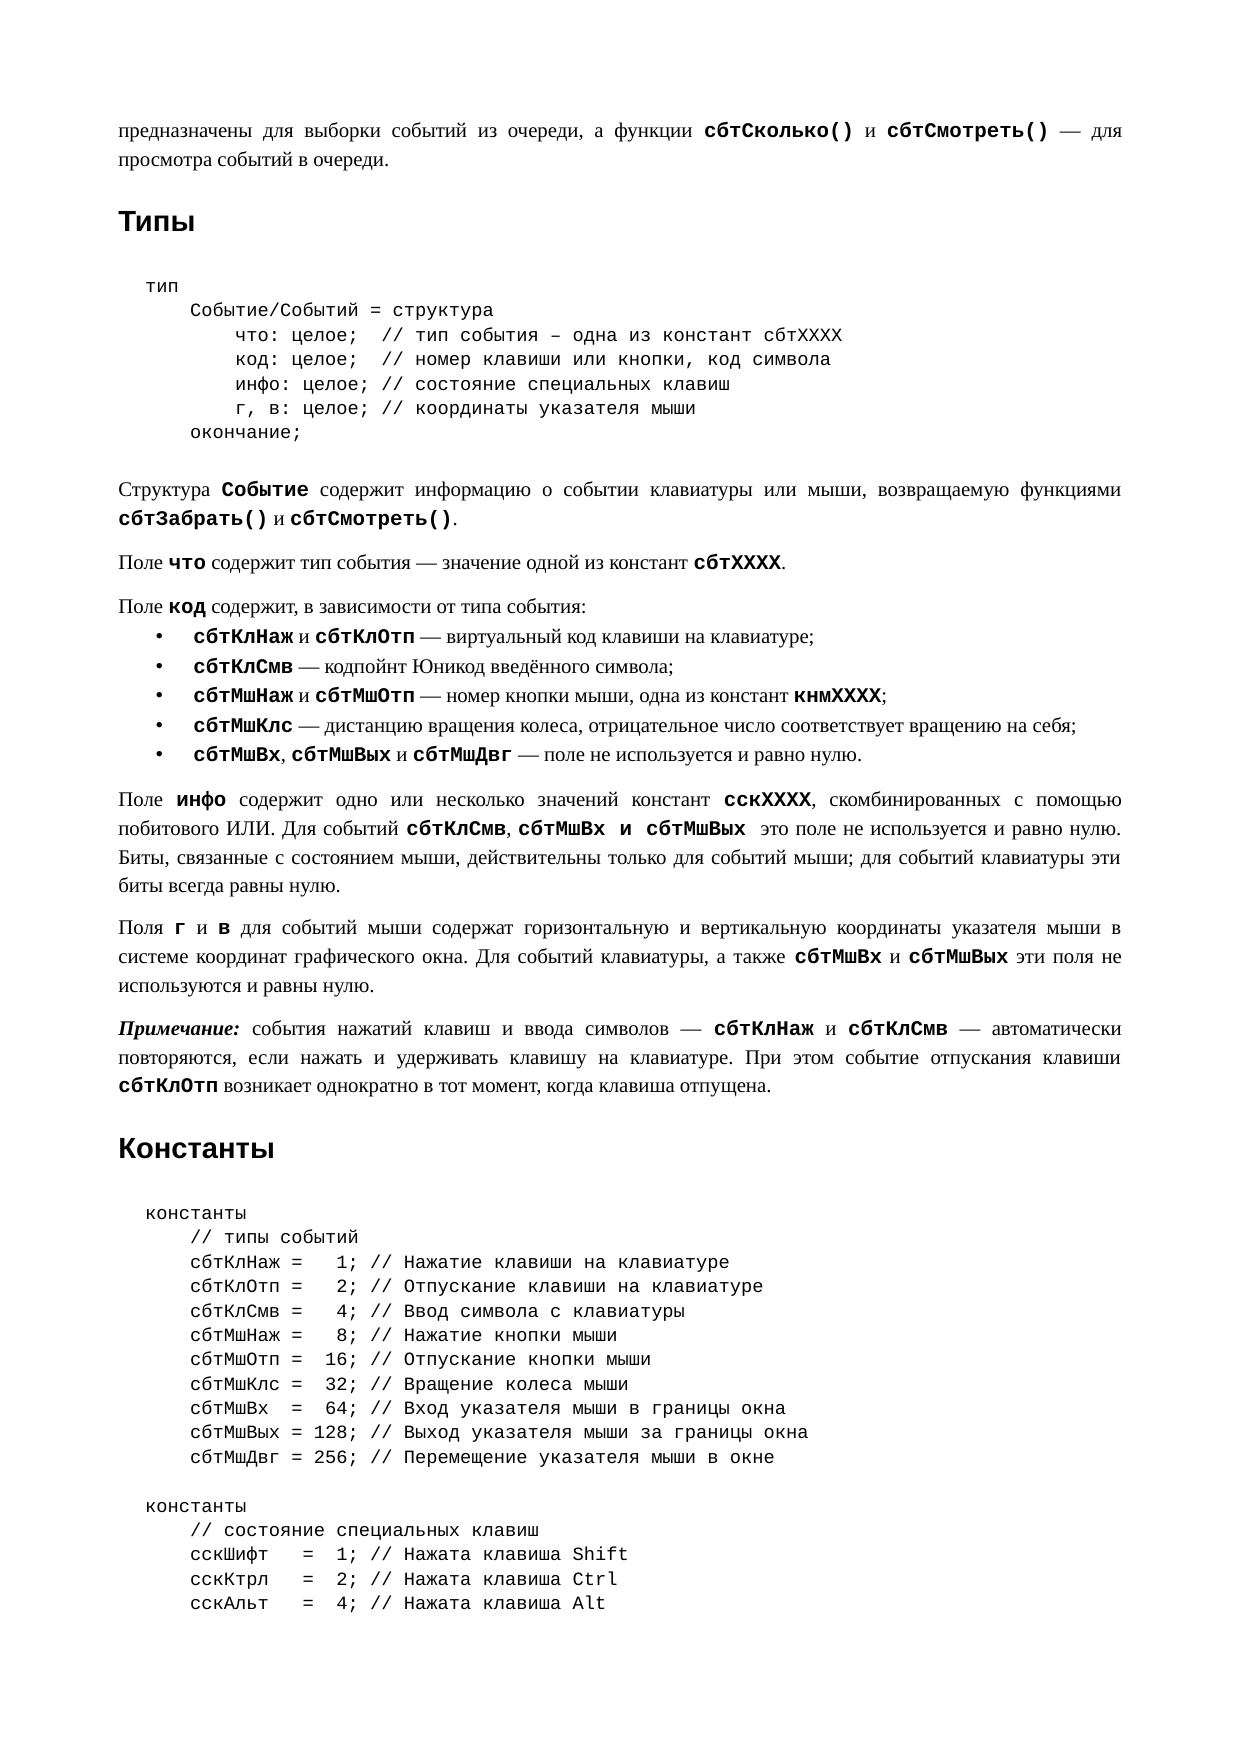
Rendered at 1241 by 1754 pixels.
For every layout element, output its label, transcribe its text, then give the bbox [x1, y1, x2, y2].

text Поле что содержит тип события — значение одной из констант сбтХХХХ. [118, 550, 1122, 576]
text константы // состояние специальных клавиш сскШифт = 1; // Нажата клавиша Shift сскКтрл = 2; // Нажата клавиша Ctrl сскАльт = 4; // Нажата клавиша Alt [136, 1487, 1104, 1624]
text Поля г и в для событий мыши содержат горизонтальную и вертикальную координаты указателя мыши в системе координат графического окна. Для событий клавиатуры, а также сбтМшВх и сбтМшВых эти поля не используются и равны нулю. [118, 915, 1122, 997]
list сбтМшКлс — дистанцию вращения колеса, отрицательное число соответствует вращению на себя; [156, 713, 1122, 738]
text Поле код содержит, в зависимости от типа события: [118, 594, 1122, 620]
text предназначены для выборки событий из очереди, а функции сбтСколько() и сбтСмотреть() — для просмотра событий в очереди. [118, 118, 1122, 171]
list сбтМшНаж и сбтМшОтп — номер кнопки мыши, одна из констант кнмХХХХ; [156, 683, 1122, 709]
text Примечание: события нажатий клавиш и ввода символов — сбтКлНаж и сбтКлСмв — автоматически повторяются, если нажать и удерживать клавишу на клавиатуре. При этом событие отпускания клавиши сбтКлОтп возникает однократно в тот момент, когда клавиша отпущена. [118, 1016, 1122, 1098]
list сбтКлСмв — кодпойнт Юникод введённого символа; [156, 654, 1122, 679]
list сбтКлНаж и сбтКлОтп — виртуальный код клавиши на клавиатуре; [156, 624, 1122, 650]
text константы // типы событий сбтКлНаж = 1; // Нажатие клавиши на клавиатуре сбтКлОтп = 2; // Отпускание клавиши на клавиатуре сбтКлСмв = 4; // Ввод символа с клавиатуры сбтМшНаж = 8; // Нажатие кнопки мыши сбтМшОтп = 16; // Отпускание кнопки мыши сбтМшКлс = 32; // Вращение колеса мыши сбтМшВх = 64; // Вход указателя мыши в границы окна сбтМшВых = 128; // Выход указателя мыши за границы окна сбтМшДвг = 256; // Перемещение указателя мыши в окне [136, 1195, 1104, 1469]
subtitle Типы [118, 204, 1122, 238]
text тип Событие/Событий = структура что: целое; // тип события – одна из констант сбтХХХХ код: целое; // номер клавиши или кнопки, код символа инфо: целое; // состояние специальных клавиш г, в: целое; // координаты указателя мыши окончание; [136, 268, 1104, 453]
list сбтМшВх, сбтМшВых и сбтМшДвг — поле не используется и равно нулю. [156, 742, 1122, 768]
subtitle Константы [118, 1131, 1122, 1165]
text Структура Событие содержит информацию о событии клавиатуры или мыши, возвращаемую функциями сбтЗабрать() и сбтСмотреть(). [118, 477, 1122, 532]
text Поле инфо содержит одно или несколько значений констант сскХХХХ, скомбинированных с помощью побитового ИЛИ. Для событий сбтКлСмв, сбтМшВх и сбтМшВых это поле не используется и равно нулю. Биты, связанные с состоянием мыши, действительны только для событий мыши; для событий клавиатуры эти биты всегда равны нулю. [118, 787, 1122, 897]
